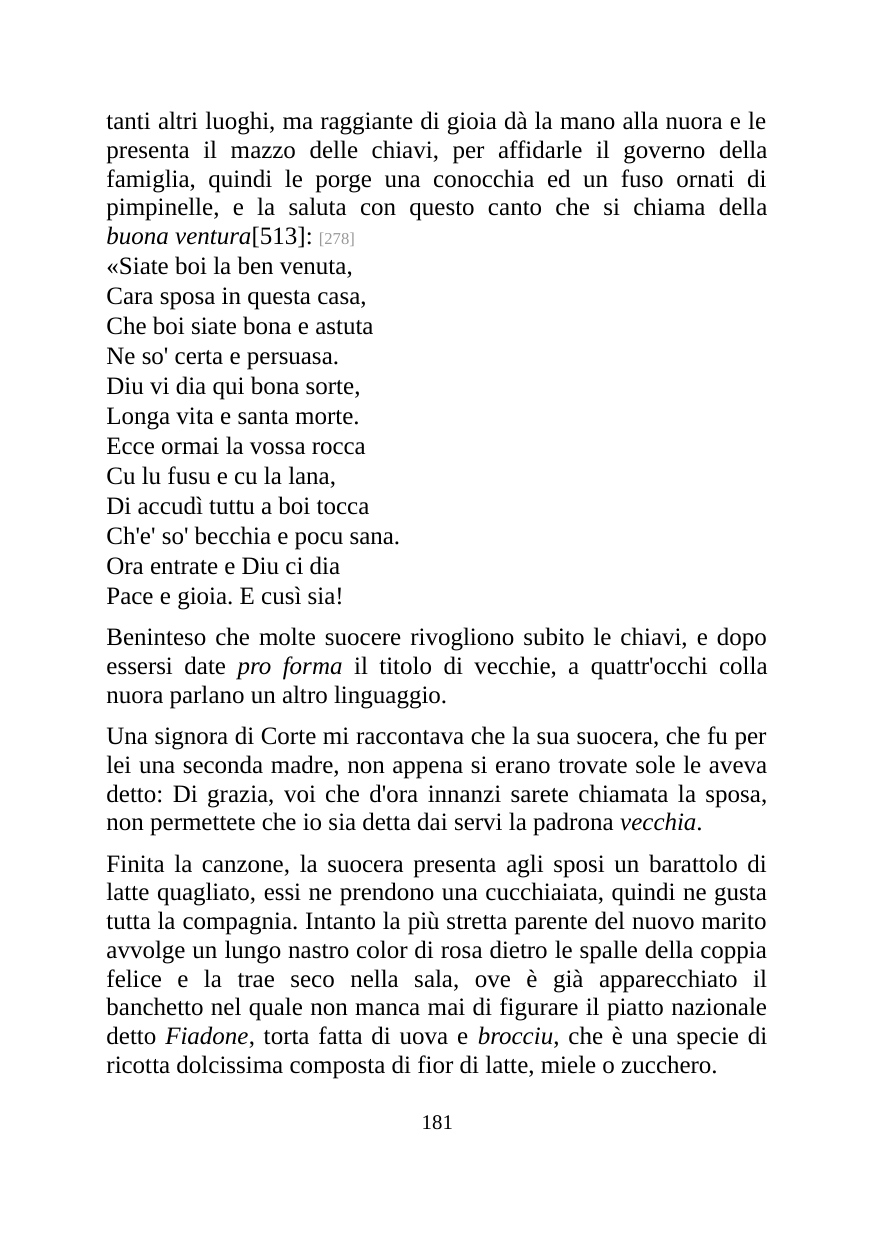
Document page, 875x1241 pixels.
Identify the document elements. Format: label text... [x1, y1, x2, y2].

text Beninteso che molte suocere rivogliono subito le chiavi, e dopo essersi date pro forma il titolo di vecchie, a quattr'occhi colla nuora parlano un altro linguaggio. [106, 622, 768, 709]
text Una signora di Corte mi raccontava che la sua suocera, che fu per lei una seconda madre, non appena si erano trovate sole le aveva detto: Di grazia, voi che d'ora innanzi sarete chiamata la sposa, non permettete che io sia detta dai servi la padrona vecchia. [106, 721, 768, 836]
text tanti altri luoghi, ma raggiante di gioia dà la mano alla nuora e le presenta il mazzo delle chiavi, per affidarle il governo della famiglia, quindi le porge una conocchia ed un fuso ornati di pimpinelle, e la saluta con questo canto che si chiama della buona ventura[513]: [278] [106, 106, 768, 250]
text «Siate boi la ben venuta, Cara sposa in questa casa, Che boi siate bona e astuta Ne so' certa e persuasa. Diu vi dia qui bona sorte, Longa vita e santa morte. Ecce ormai la vossa rocca Cu lu fusu e cu la lana, Di accudì tuttu a boi tocca Ch'e' so' becchia e pocu sana. Ora entrate e Diu ci dia Pace e gioia. E cusì sia! [106, 250, 768, 610]
text Finita la canzone, la suocera presenta agli sposi un barattolo di latte quagliato, essi ne prendono una cucchiaiata, quindi ne gusta tutta la compagnia. Intanto la più stretta parente del nuovo marito avvolge un lungo nastro color di rosa dietro le spalle della coppia felice e la trae seco nella sala, ove è già apparecchiato il banchetto nel quale non manca mai di figurare il piatto nazionale detto Fiadone, torta fatta di uova e brocciu, che è una specie di ricotta dolcissima composta di fior di latte, miele o zucchero. [106, 849, 768, 1079]
